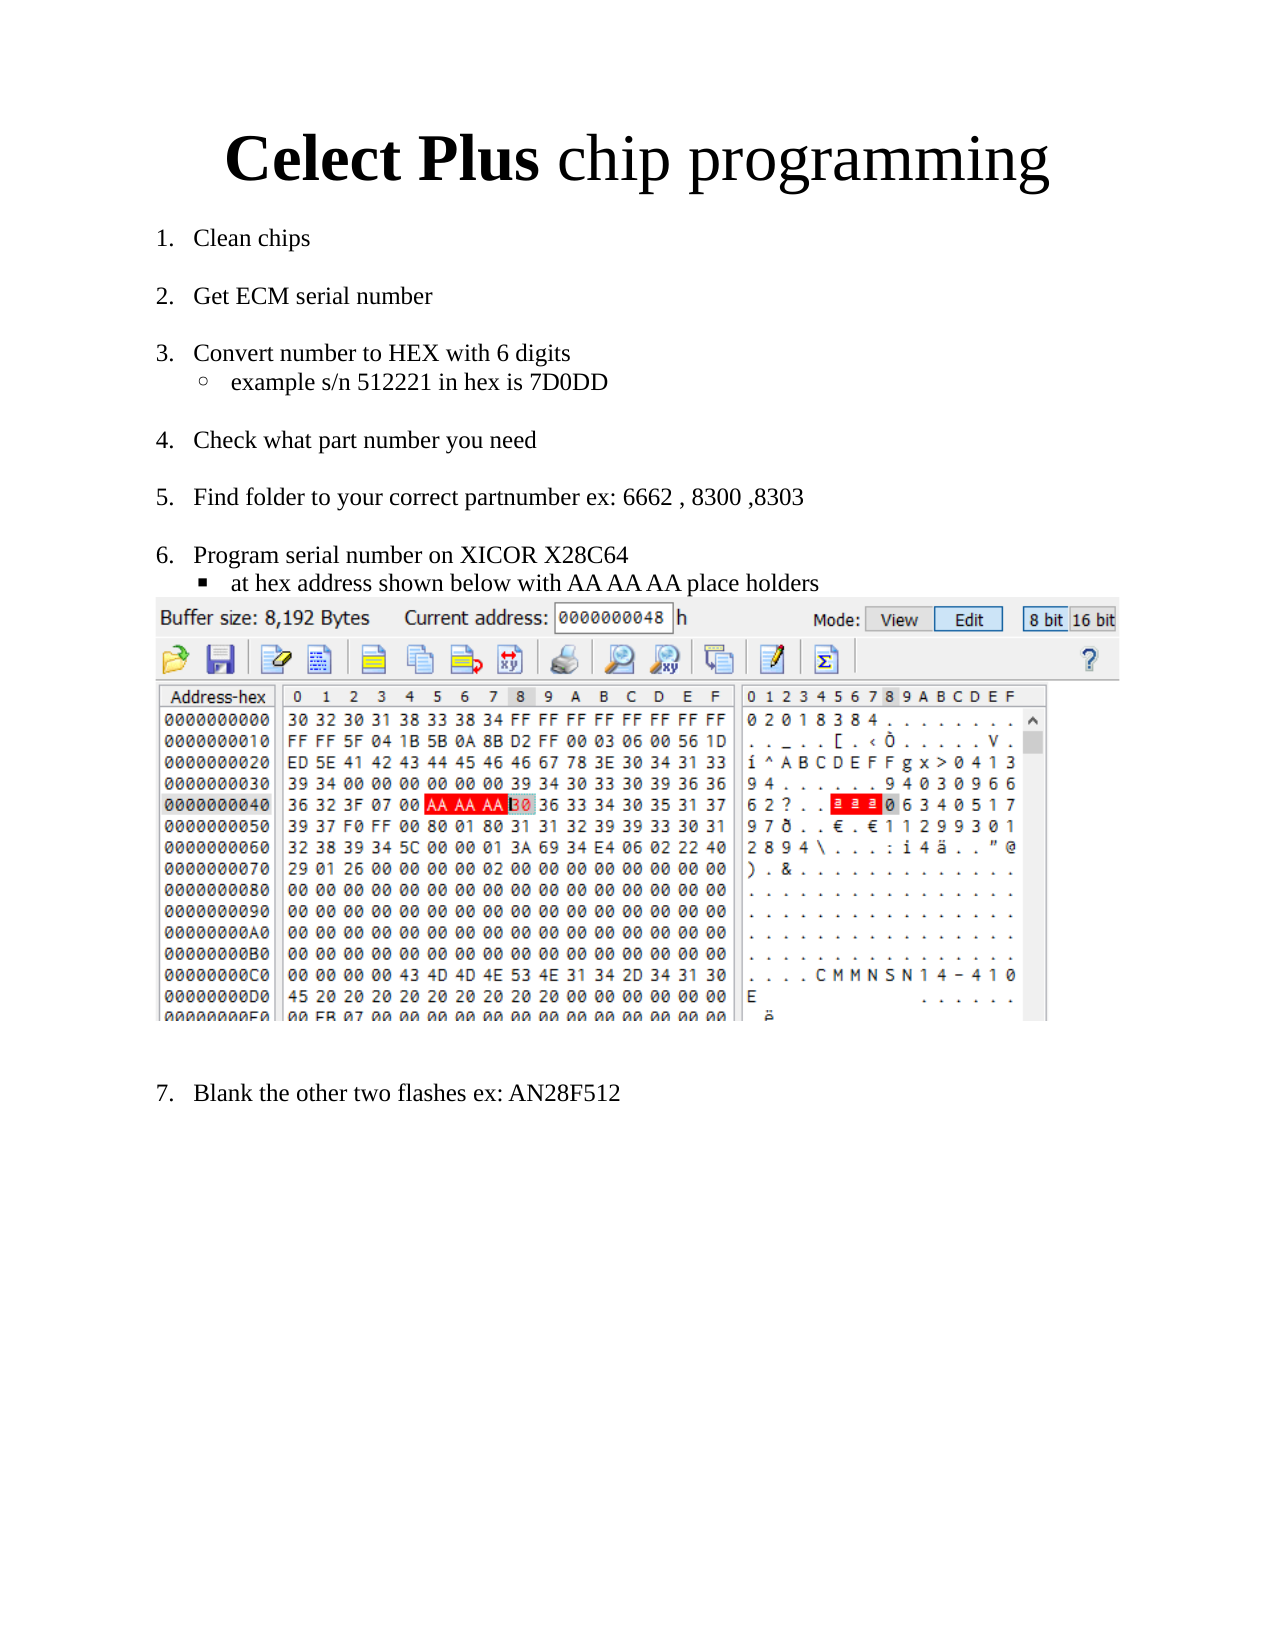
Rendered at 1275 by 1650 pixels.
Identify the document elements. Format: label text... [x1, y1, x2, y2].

list Convert number to HEX with 6 digits [156, 338, 1157, 367]
list at hex address shown below with AA AA AA place holders [193, 568, 1157, 597]
list Find folder to your correct partnumber ex: 6662 , 8300 ,8303 [156, 482, 1157, 511]
picture [155, 597, 1120, 1021]
list Check what part number you need [156, 425, 1157, 453]
list Blank the other two flashes ex: AN28F512 [156, 1078, 1157, 1106]
list Program serial number on XICOR X28C64 [156, 540, 1157, 568]
list Get ECM serial number [156, 281, 1157, 310]
list example s/n 512221 in hex is 7D0DD [193, 367, 1157, 396]
text Celect Plus chip programming [118, 118, 1157, 195]
list Clean chips [156, 223, 1157, 252]
